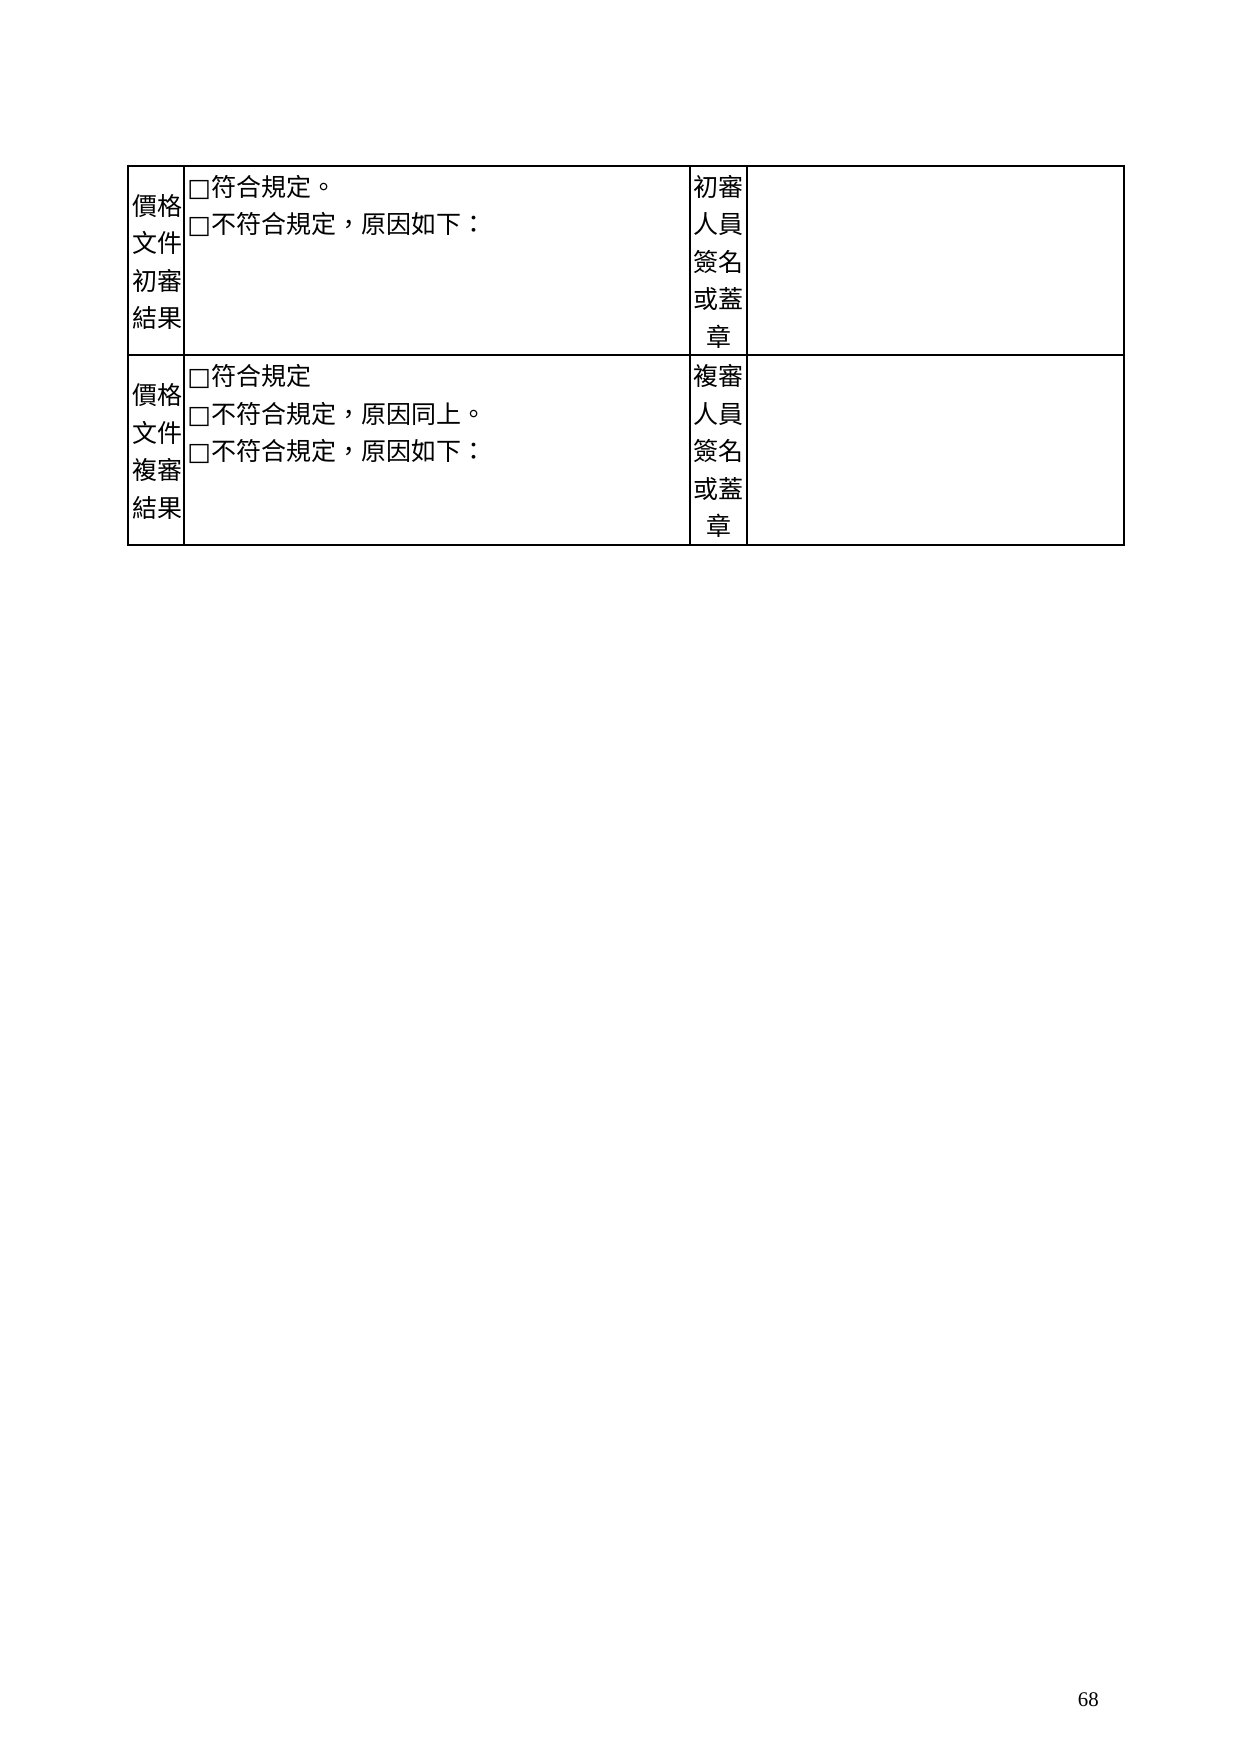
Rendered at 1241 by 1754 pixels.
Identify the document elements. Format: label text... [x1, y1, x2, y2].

table_cell 複審人員簽名或蓋章 [691, 356, 746, 544]
table_cell 價格文件初審結果 [129, 167, 183, 354]
table_cell □符合規定 □不符合規定，原因同上。 □不符合規定，原因如下： [185, 356, 689, 544]
table_cell □符合規定。 □不符合規定，原因如下： [185, 167, 689, 354]
table_cell [748, 356, 1123, 544]
table_cell 價格文件複審結果 [129, 356, 183, 544]
table_cell 初審人員簽名或蓋章 [691, 167, 746, 354]
table_cell [748, 167, 1123, 354]
